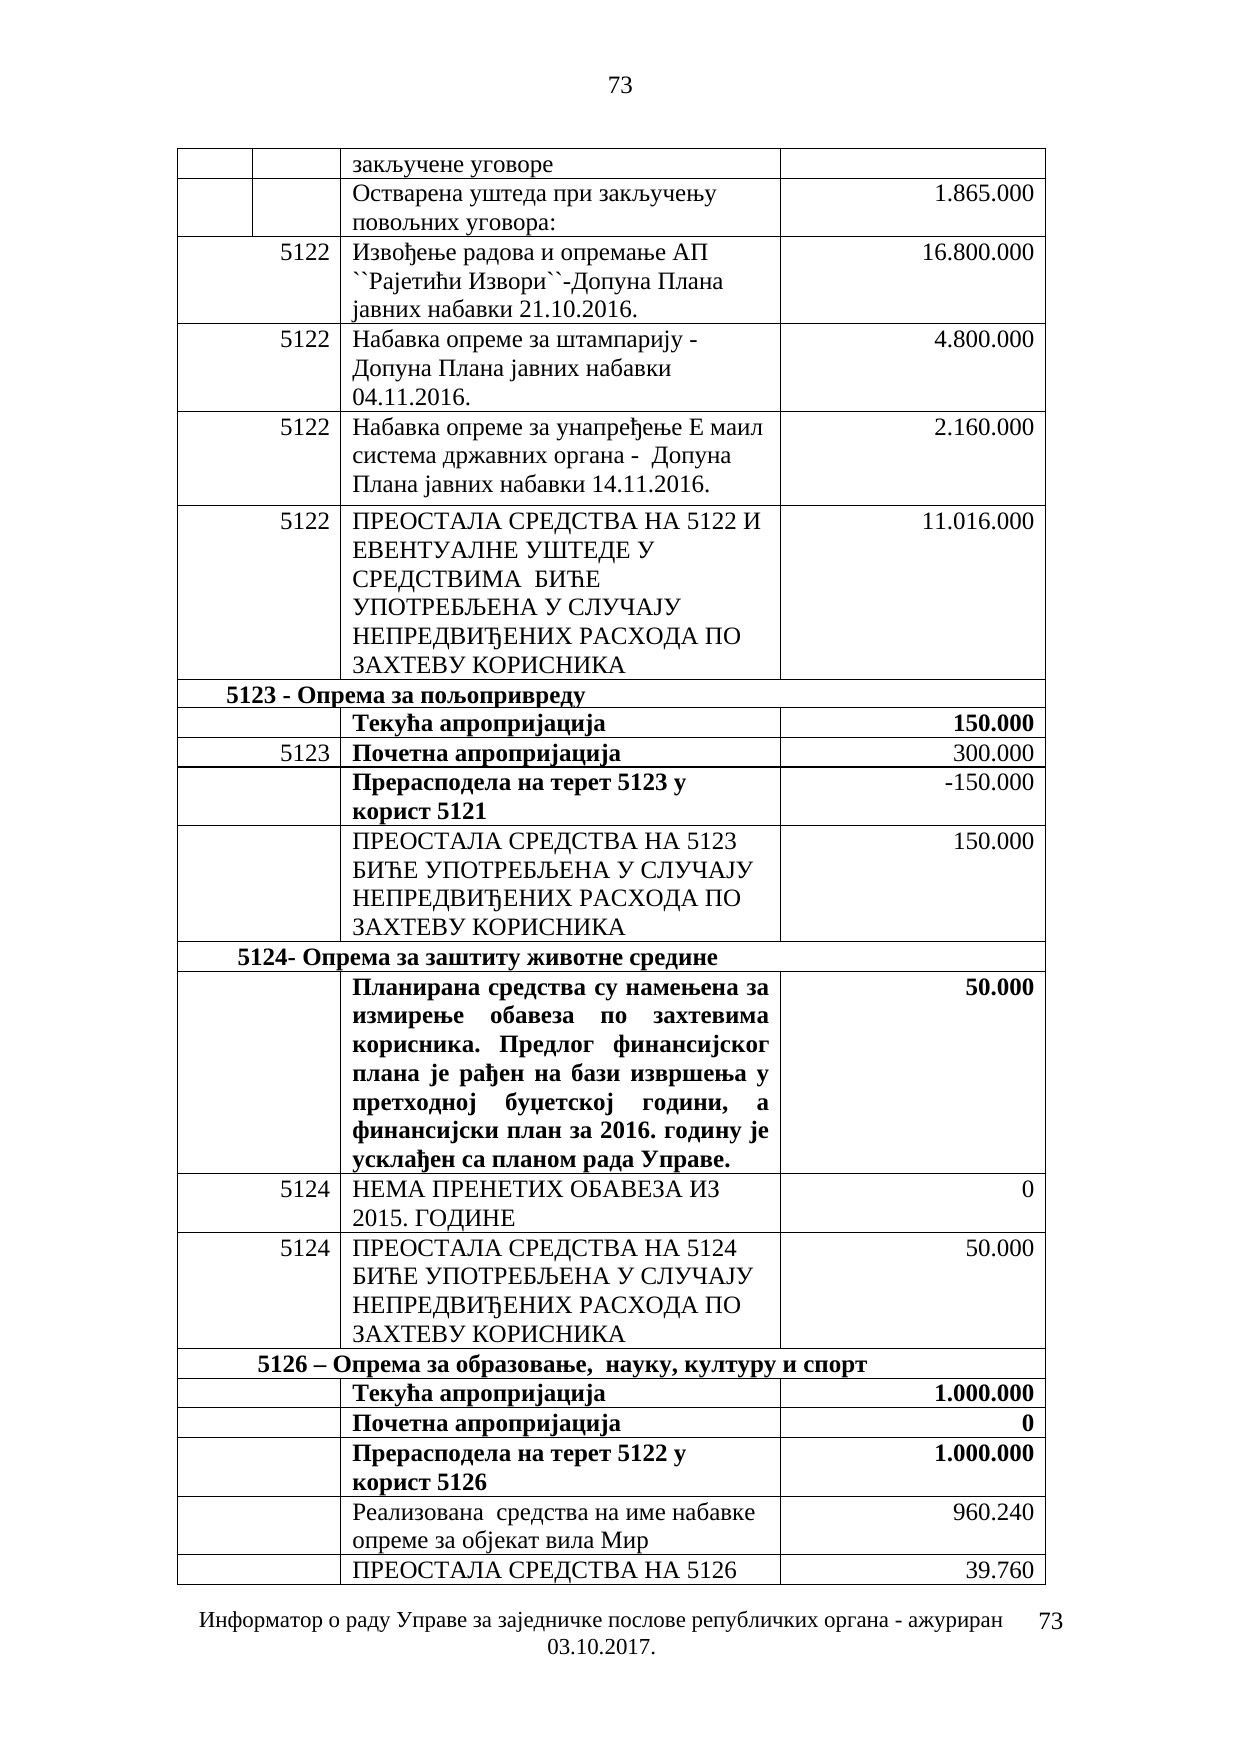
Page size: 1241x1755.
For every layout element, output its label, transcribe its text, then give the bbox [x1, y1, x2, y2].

table_cell Текућа апропријација [341, 708, 780, 737]
table_cell Набавка опреме за унапређење Е маил система државних органа - Допуна Плана јавних набавки 14.11.2016. [341, 412, 780, 505]
table_cell 16.800.000 [781, 237, 1045, 323]
table_cell Почетна апропријација [341, 1408, 780, 1437]
table_cell 960.240 [781, 1497, 1045, 1554]
table_cell 1.000.000 [781, 1438, 1045, 1496]
table_cell ПРЕОСТАЛА СРЕДСТВА НА 5123 БИЋЕ УПОТРЕБЉЕНА У СЛУЧАЈУ НЕПРЕДВИЂЕНИХ РАСХОДА ПО ЗАХТЕВУ КОРИСНИКА [341, 826, 780, 941]
table_cell Планирана средства су намењена за измирење обавеза по захтевима корисника. Предлог финансијског плана је рађен на бази извршења у претходној буџетској години, а финансијски план за 2016. годину је усклађен са планом рада Управе. [341, 972, 780, 1173]
table_cell 150.000 [781, 826, 1045, 941]
table_cell 5122 [178, 506, 340, 679]
table_cell закључене уговоре [341, 149, 780, 177]
table_cell Извођење радова и опремање АП ``Рајетићи Извори``-Допуна Плана јавних набавки 21.10.2016. [341, 237, 780, 323]
table_cell 150.000 [781, 708, 1045, 737]
table_cell 5123 - Опрема за пољопривреду [178, 680, 1045, 707]
table_cell 5126 – Опрема за образовање, науку, културу и спорт [178, 1349, 1045, 1377]
table_cell [178, 972, 340, 1173]
table_cell 0 [781, 1174, 1045, 1232]
table_cell 5124- Опрема за заштиту животне средине [178, 942, 1045, 971]
table_cell [178, 768, 340, 825]
table_cell ПРЕОСТАЛА СРЕДСТВА НА 5124 БИЋЕ УПОТРЕБЉЕНА У СЛУЧАЈУ НЕПРЕДВИЂЕНИХ РАСХОДА ПО ЗАХТЕВУ КОРИСНИКА [341, 1233, 780, 1348]
table_cell 50.000 [781, 972, 1045, 1173]
table_cell Прерасподела на терет 5122 у корист 5126 [341, 1438, 780, 1496]
table_cell 300.000 [781, 738, 1045, 766]
table_cell 1.865.000 [781, 179, 1045, 236]
table_cell 0 [781, 1408, 1045, 1437]
table_cell 1.000.000 [781, 1379, 1045, 1407]
table_cell 50.000 [781, 1233, 1045, 1348]
table_cell НЕМА ПРЕНЕТИХ ОБАВЕЗА ИЗ 2015. ГОДИНЕ [341, 1174, 780, 1232]
table_cell 2.160.000 [781, 412, 1045, 505]
table_cell Почетна апропријација [341, 738, 780, 766]
table_cell ПРЕОСТАЛА СРЕДСТВА НА 5126 [341, 1555, 780, 1584]
table_cell 5124 [178, 1233, 340, 1348]
table_cell [178, 149, 252, 177]
table_cell [781, 149, 1045, 177]
table_cell -150.000 [781, 768, 1045, 825]
table_cell 5123 [178, 738, 340, 766]
table_cell [253, 179, 340, 236]
table_cell [178, 179, 252, 236]
table_cell 5122 [178, 412, 340, 505]
table_cell [178, 826, 340, 941]
table_cell [178, 1438, 340, 1496]
table_cell [178, 708, 340, 737]
table_cell [253, 149, 340, 177]
table_cell 4.800.000 [781, 324, 1045, 411]
table_cell [178, 1379, 340, 1407]
table_cell Набавка опреме за штампарију - Допуна Плана јавних набавки 04.11.2016. [341, 324, 780, 411]
table_cell Прерасподела на терет 5123 у корист 5121 [341, 768, 780, 825]
table_cell 5122 [178, 237, 340, 323]
table_cell Остварена уштеда при закључењу повољних уговора: [341, 179, 780, 236]
table_cell Реализована средства на име набавке опреме за објекат вила Мир [341, 1497, 780, 1554]
table_cell 39.760 [781, 1555, 1045, 1584]
table_cell [178, 1555, 340, 1584]
table_cell Текућа апропријација [341, 1379, 780, 1407]
table_cell ПРЕОСТАЛА СРЕДСТВА НА 5122 И ЕВЕНТУАЛНЕ УШТЕДЕ У СРЕДСТВИМА БИЋЕ УПОТРЕБЉЕНА У СЛУЧАЈУ НЕПРЕДВИЂЕНИХ РАСХОДА ПО ЗАХТЕВУ КОРИСНИКА [341, 506, 780, 679]
table_cell 5124 [178, 1174, 340, 1232]
table_cell 11.016.000 [781, 506, 1045, 679]
table_cell 5122 [178, 324, 340, 411]
table_cell [178, 1408, 340, 1437]
table_cell [178, 1497, 340, 1554]
